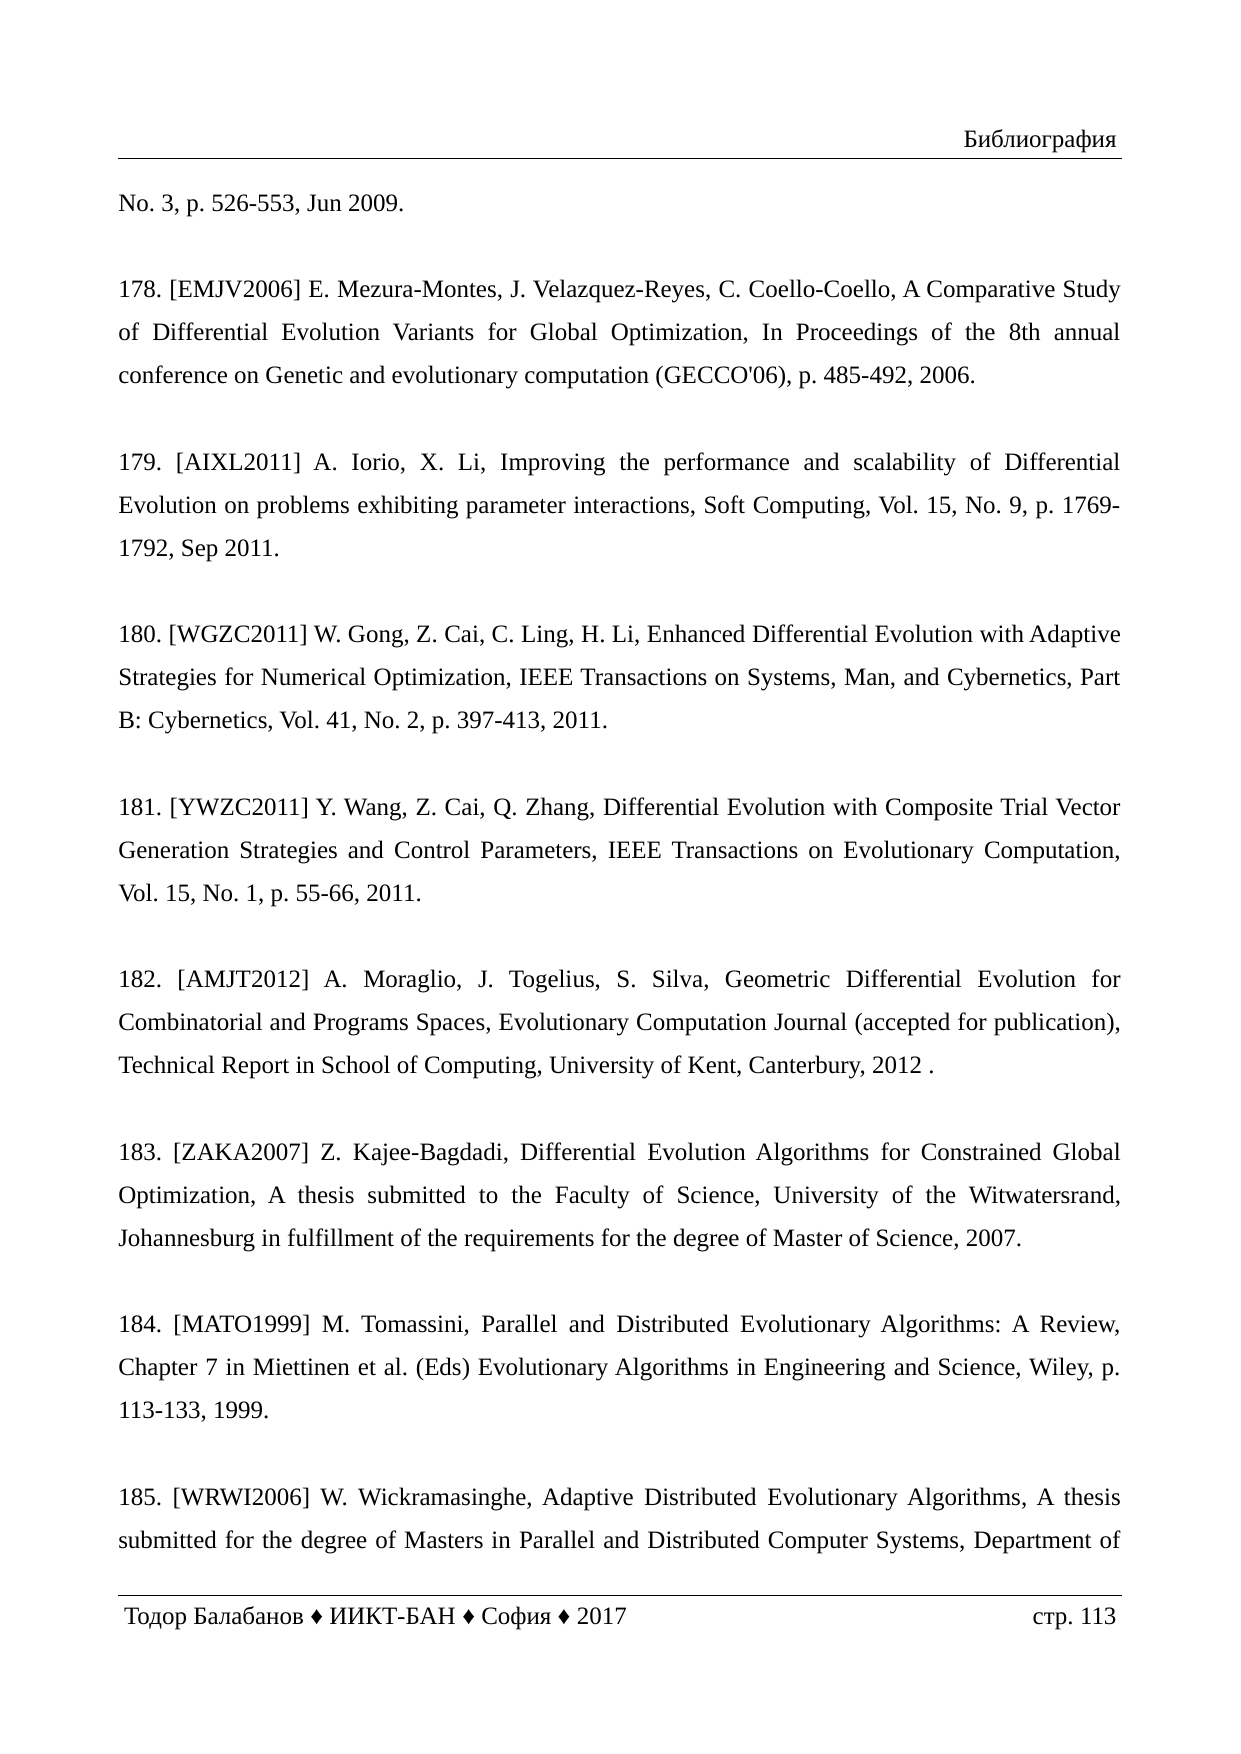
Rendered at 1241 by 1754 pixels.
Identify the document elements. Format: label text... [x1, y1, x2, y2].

text 182. [AMJT2012] A. Moraglio, J. Togelius, S. Silva, Geometric Differential Evolution for Combinatorial and Programs Spaces, Evolutionary Computation Journal (accepted for publication), Technical Report in School of Computing, University of Kent, Canterbury, 2012 . [118, 964, 1122, 1079]
text 181. [YWZC2011] Y. Wang, Z. Cai, Q. Zhang, Differential Evolution with Composite Trial Vector Generation Strategies and Control Parameters, IEEE Transactions on Evolutionary Computation, Vol. 15, No. 1, p. 55-66, 2011. [118, 792, 1122, 907]
text 184. [MATO1999] M. Tomassini, Parallel and Distributed Evolutionary Algorithms: A Review, Chapter 7 in Miettinen et al. (Eds) Evolutionary Algorithms in Engineering and Science, Wiley, p. 113-133, 1999. [118, 1309, 1122, 1424]
text 179. [AIXL2011] A. Iorio, X. Li, Improving the performance and scalability of Differential Evolution on problems exhibiting parameter interactions, Soft Computing, Vol. 15, No. 9, p. 1769-1792, Sep 2011. [118, 447, 1122, 562]
text No. 3, p. 526-553, Jun 2009. [118, 188, 1122, 217]
text 178. [EMJV2006] E. Mezura-Montes, J. Velazquez-Reyes, C. Coello-Coello, A Comparative Study of Differential Evolution Variants for Global Optimization, In Proceedings of the 8th annual conference on Genetic and evolutionary computation (GECCO'06), p. 485-492, 2006. [118, 274, 1122, 389]
text 185. [WRWI2006] W. Wickramasinghe, Adaptive Distributed Evolutionary Algorithms, A thesis submitted for the degree of Masters in Parallel and Distributed Computer Systems, Department of [118, 1482, 1122, 1553]
text 180. [WGZC2011] W. Gong, Z. Cai, C. Ling, H. Li, Enhanced Differential Evolution with Adaptive Strategies for Numerical Optimization, IEEE Transactions on Systems, Man, and Cybernetics, Part B: Cybernetics, Vol. 41, No. 2, p. 397-413, 2011. [118, 619, 1122, 734]
text 183. [ZAKA2007] Z. Kajee-Bagdadi, Differential Evolution Algorithms for Constrained Global Optimization, A thesis submitted to the Faculty of Science, University of the Witwatersrand, Johannesburg in fulfillment of the requirements for the degree of Master of Science, 2007. [118, 1137, 1122, 1252]
